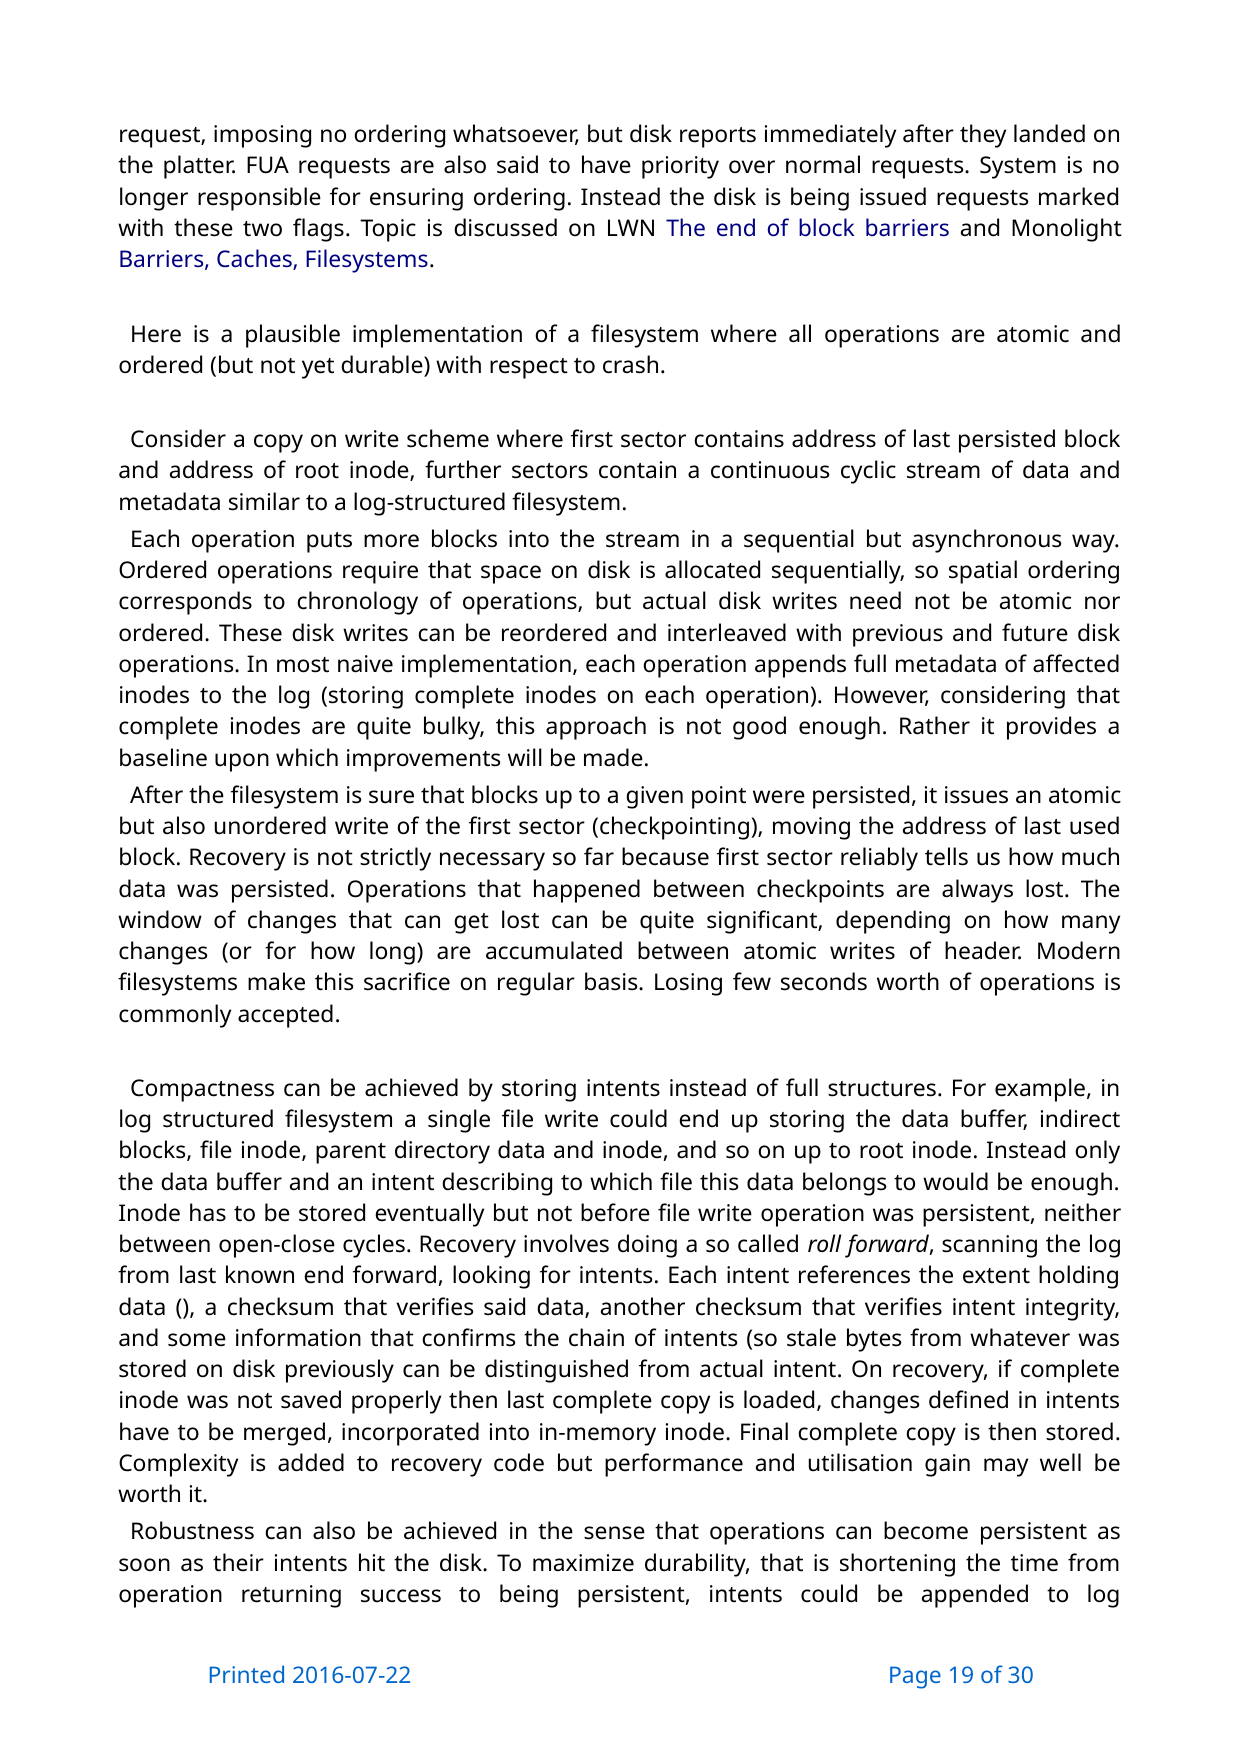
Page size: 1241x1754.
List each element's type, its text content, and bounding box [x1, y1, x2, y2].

text Each operation puts more blocks into the stream in a sequential but asynchronous way. Ordered operations require that space on disk is allocated sequentially, so spatial ordering corresponds to chronology of operations, but actual disk writes need not be atomic nor ordered. These disk writes can be reordered and interleaved with previous and future disk operations. In most naive implementation, each operation appends full metadata of affected inodes to the log (storing complete inodes on each operation). However, considering that complete inodes are quite bulky, this approach is not good enough. Rather it provides a baseline upon which improvements will be made. [118, 523, 1122, 773]
text Consider a copy on write scheme where first sector contains address of last persisted block and address of root inode, further sectors contain a continuous cyclic stream of data and metadata similar to a log-structured filesystem. [118, 423, 1122, 517]
text Here is a plausible implementation of a filesystem where all operations are atomic and ordered (but not yet durable) with respect to crash. [118, 317, 1122, 380]
text Compactness can be achieved by storing intents instead of full structures. For example, in log structured filesystem a single file write could end up storing the data buffer, indirect blocks, file inode, parent directory data and inode, and so on up to root inode. Instead only the data buffer and an intent describing to which file this data belongs to would be enough. Inode has to be stored eventually but not before file write operation was persistent, neither between open-close cycles. Recovery involves doing a so called roll forward, scanning the log from last known end forward, looking for intents. Each intent references the extent holding data (), a checksum that verifies said data, another checksum that verifies intent integrity, and some information that confirms the chain of intents (so stale bytes from whatever was stored on disk previously can be distinguished from actual intent. On recovery, if complete inode was not saved properly then last complete copy is loaded, changes defined in intents have to be merged, incorporated into in-memory inode. Final complete copy is then stored. Complexity is added to recovery code but performance and utilisation gain may well be worth it. [118, 1072, 1122, 1509]
text request, imposing no ordering whatsoever, but disk reports immediately after they landed on the platter. FUA requests are also said to have priority over normal requests. System is no longer responsible for ensuring ordering. Instead the disk is being issued requests marked with these two flags. Topic is discussed on LWN The end of block barriers and Monolight Barriers, Caches, Filesystems. [118, 118, 1122, 274]
text Robustness can also be achieved in the sense that operations can become persistent as soon as their intents hit the disk. To maximize durability, that is shortening the time from operation returning success to being persistent, intents could be appended to log [118, 1515, 1122, 1609]
text After the filesystem is sure that blocks up to a given point were persisted, it issues an atomic but also unordered write of the first sector (checkpointing), moving the address of last used block. Recovery is not strictly necessary so far because first sector reliably tells us how much data was persisted. Operations that happened between checkpoints are always lost. The window of changes that can get lost can be quite significant, depending on how many changes (or for how long) are accumulated between atomic writes of header. Modern filesystems make this sacrifice on regular basis. Losing few seconds worth of operations is commonly accepted. [118, 779, 1122, 1029]
